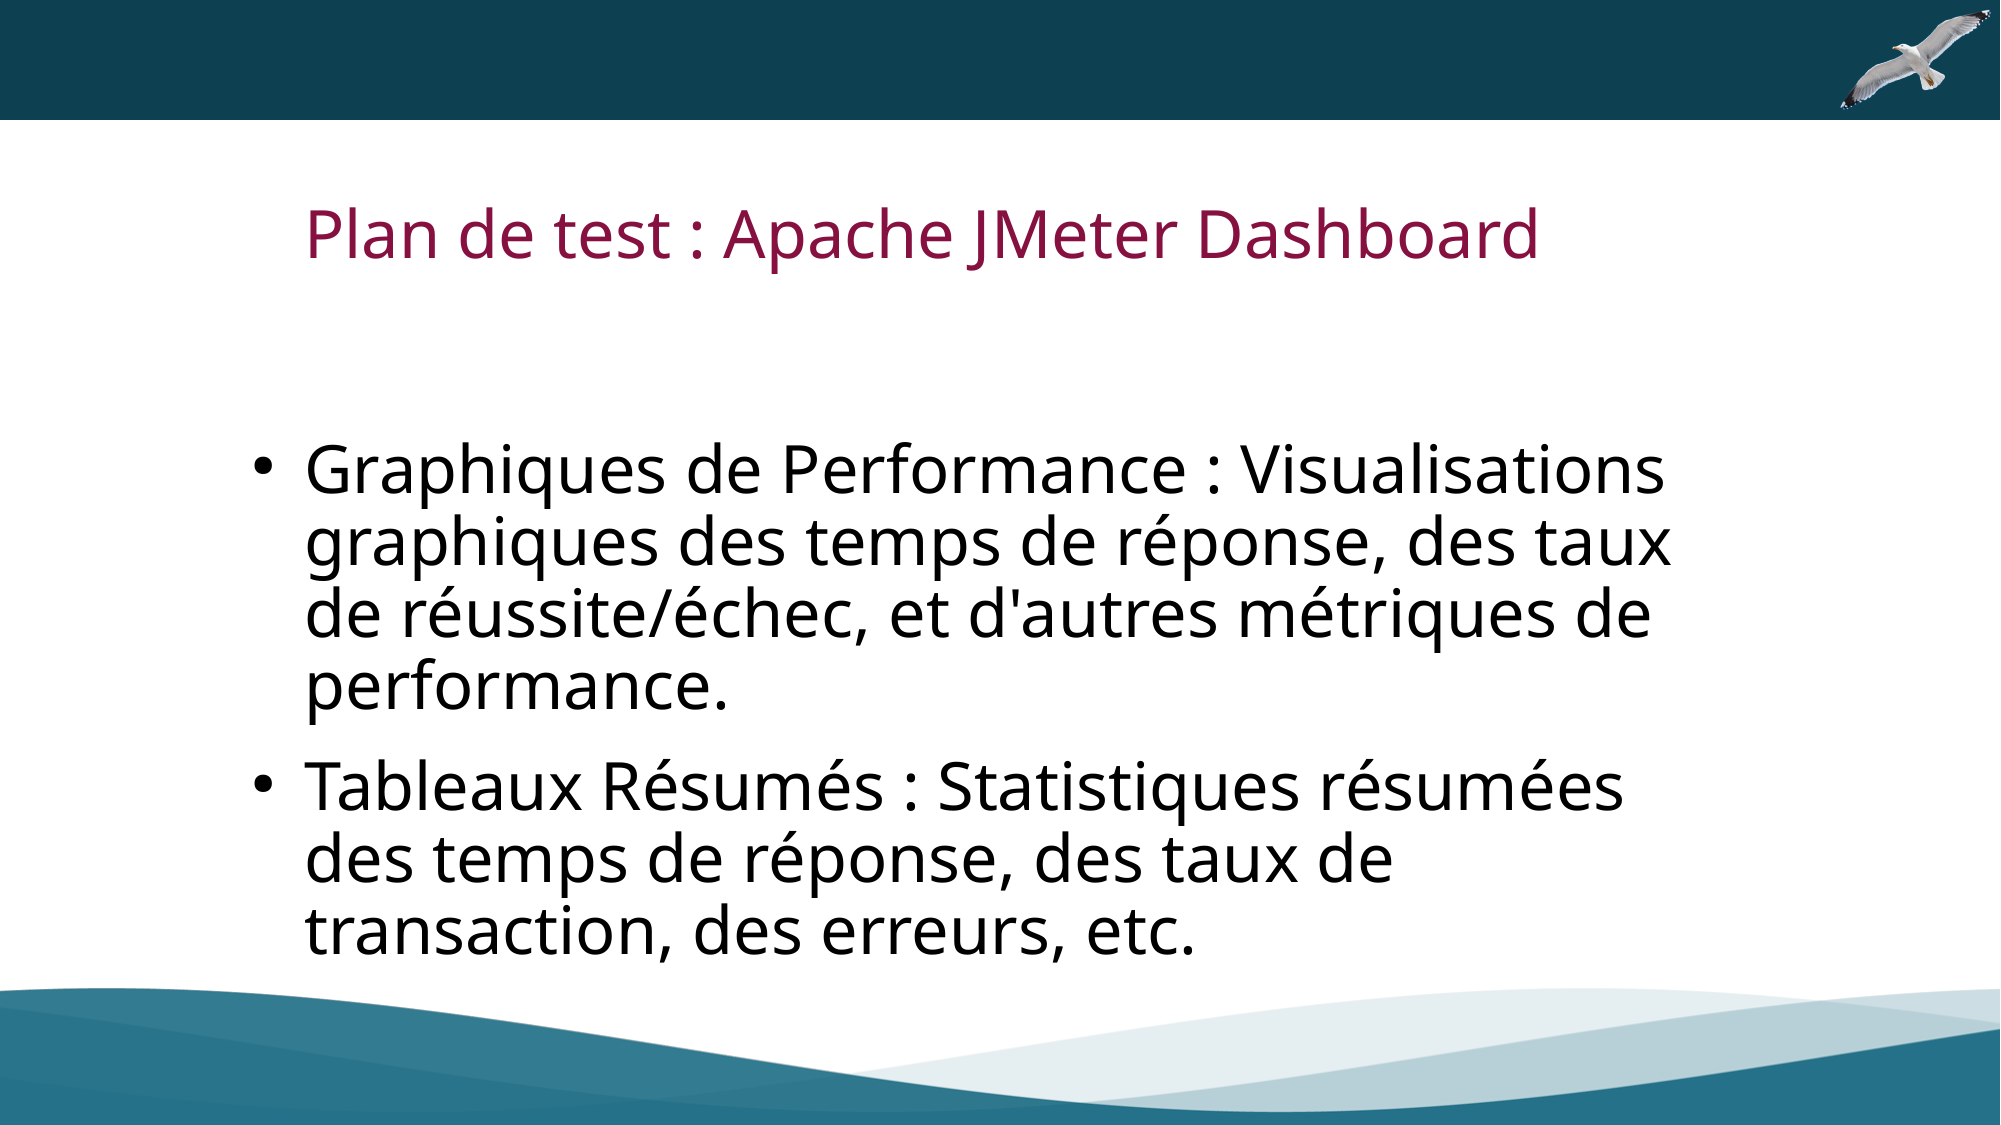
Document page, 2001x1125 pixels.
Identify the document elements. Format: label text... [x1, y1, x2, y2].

picture [1820, 0, 2000, 120]
picture [0, 974, 2000, 1125]
list Plan de test : Apache JMeter Dashboard [218, 193, 1689, 325]
list Graphiques de Performance : Visualisations graphiques des temps de réponse, des taux de réussite/échec, et d'autres métriques de performance. Tableaux Résumés : Statistiques résumées des temps de réponse, des taux de transaction, des erreurs, etc. [218, 428, 1717, 815]
